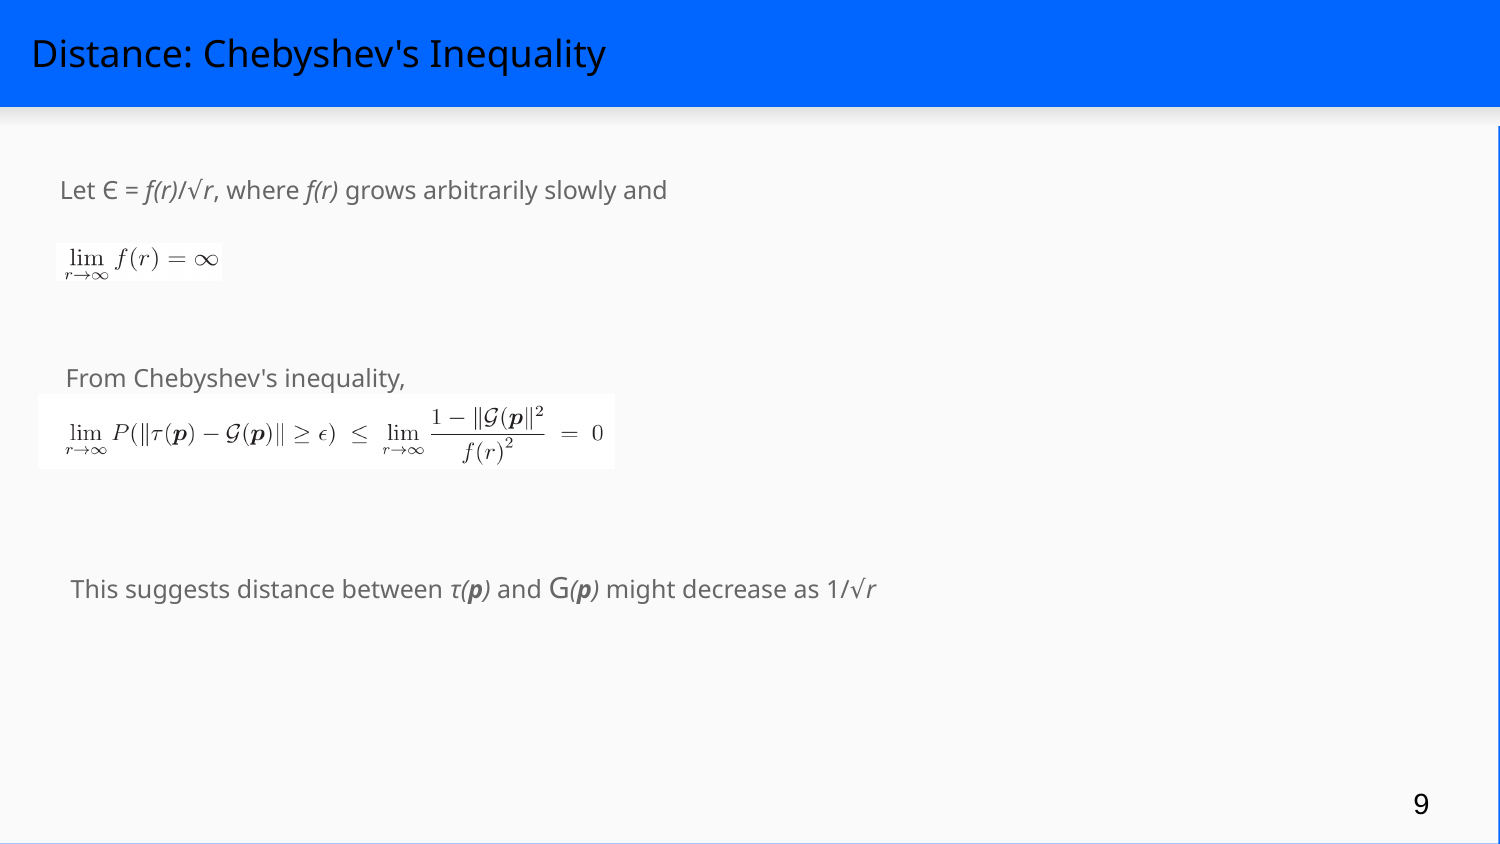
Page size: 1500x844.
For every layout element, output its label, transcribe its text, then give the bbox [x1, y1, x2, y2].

title Distance: Chebyshev's Inequality [16, 2, 1464, 102]
text_box From Chebyshev's inequality, [50, 353, 448, 394]
text_box Let Є = f(r)/√r, where f(r) grows arbitrarily slowly and [45, 164, 796, 211]
picture [56, 243, 222, 281]
picture [38, 394, 615, 469]
text_box This suggests distance between τ(p) and G(p) might decrease as 1/√r [55, 559, 971, 614]
